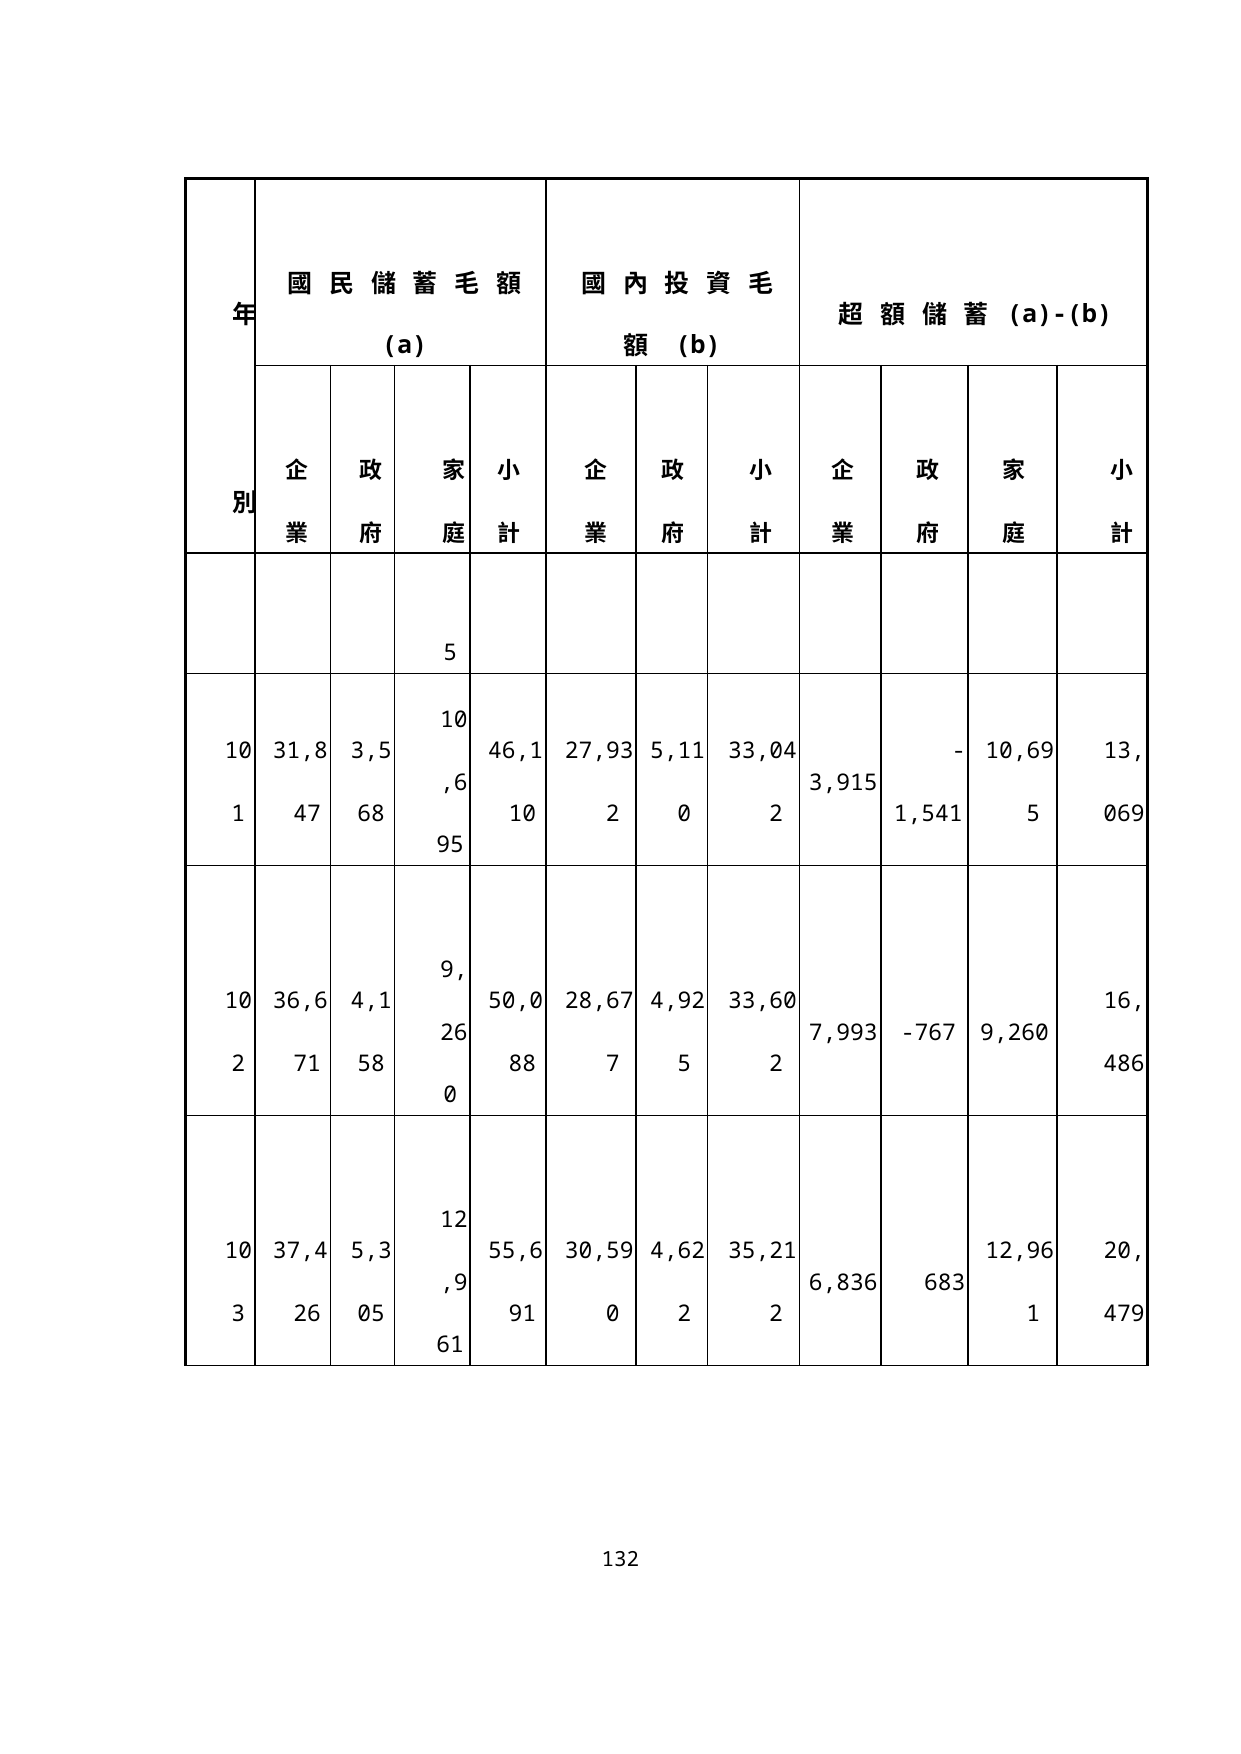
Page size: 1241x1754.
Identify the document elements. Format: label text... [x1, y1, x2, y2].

table_cell 6,836 [800, 1116, 880, 1365]
table_cell 36,671 [256, 866, 330, 1115]
table_cell 102 [187, 866, 254, 1115]
table_cell 37,426 [256, 1116, 330, 1365]
table_cell 別 [187, 365, 254, 552]
table_cell 101 [187, 674, 254, 865]
table_cell 9,260 [969, 866, 1056, 1115]
table_cell 55,691 [471, 1116, 545, 1365]
table_header 超額儲蓄(a)-(b) [800, 180, 1146, 365]
table_cell 50,088 [471, 866, 545, 1115]
table_cell -1,541 [882, 674, 967, 865]
table_header 國內投資毛額(b) [547, 180, 799, 365]
table_cell [800, 554, 880, 672]
table_cell [187, 554, 254, 672]
table_cell 27,932 [547, 674, 635, 865]
table_cell [256, 554, 330, 672]
table_cell 3,568 [331, 674, 394, 865]
table_cell 33,602 [708, 866, 799, 1115]
table_cell 28,677 [547, 866, 635, 1115]
table_cell 3,915 [800, 674, 880, 865]
table_cell 家庭 [395, 366, 469, 552]
table_cell 30,590 [547, 1116, 635, 1365]
table_cell 政府 [331, 366, 394, 552]
table_cell [547, 554, 635, 672]
table_cell 4,622 [637, 1116, 707, 1365]
table_cell [708, 554, 799, 672]
table_cell 5 [395, 554, 469, 672]
table_cell 9,260 [395, 866, 469, 1115]
table_cell 7,993 [800, 866, 880, 1115]
table_cell 小計 [708, 366, 799, 552]
table_cell 5,110 [637, 674, 707, 865]
table_cell 4,158 [331, 866, 394, 1115]
table_cell 4,925 [637, 866, 707, 1115]
table_cell [1058, 554, 1146, 672]
table_cell 46,110 [471, 674, 545, 865]
table_cell [882, 554, 967, 672]
table_cell -767 [882, 866, 967, 1115]
table_cell 小計 [1058, 366, 1146, 552]
table_cell 家庭 [969, 366, 1056, 552]
table_cell 13,069 [1058, 674, 1146, 865]
table_header 國民儲蓄毛額(a) [256, 180, 545, 365]
table_cell 33,042 [708, 674, 799, 865]
table_cell 10,695 [395, 674, 469, 865]
table_cell 12,961 [969, 1116, 1056, 1365]
table_cell 20,479 [1058, 1116, 1146, 1365]
table_cell [637, 554, 707, 672]
table_cell 5,305 [331, 1116, 394, 1365]
table_header 年 [187, 180, 254, 365]
table_cell [969, 554, 1056, 672]
table_cell [331, 554, 394, 672]
table_cell 683 [882, 1116, 967, 1365]
table_cell 企業 [800, 366, 880, 552]
table_cell 政府 [637, 366, 707, 552]
table_cell 16,486 [1058, 866, 1146, 1115]
table_cell 企業 [547, 366, 635, 552]
table_cell 12,961 [395, 1116, 469, 1365]
table_cell 企業 [256, 366, 330, 552]
table_cell 35,212 [708, 1116, 799, 1365]
table_cell 政府 [882, 366, 967, 552]
table_cell 小計 [471, 366, 545, 552]
table_cell 10,695 [969, 674, 1056, 865]
table_cell [471, 554, 545, 672]
table_cell 103 [187, 1116, 254, 1365]
table_cell 31,847 [256, 674, 330, 865]
